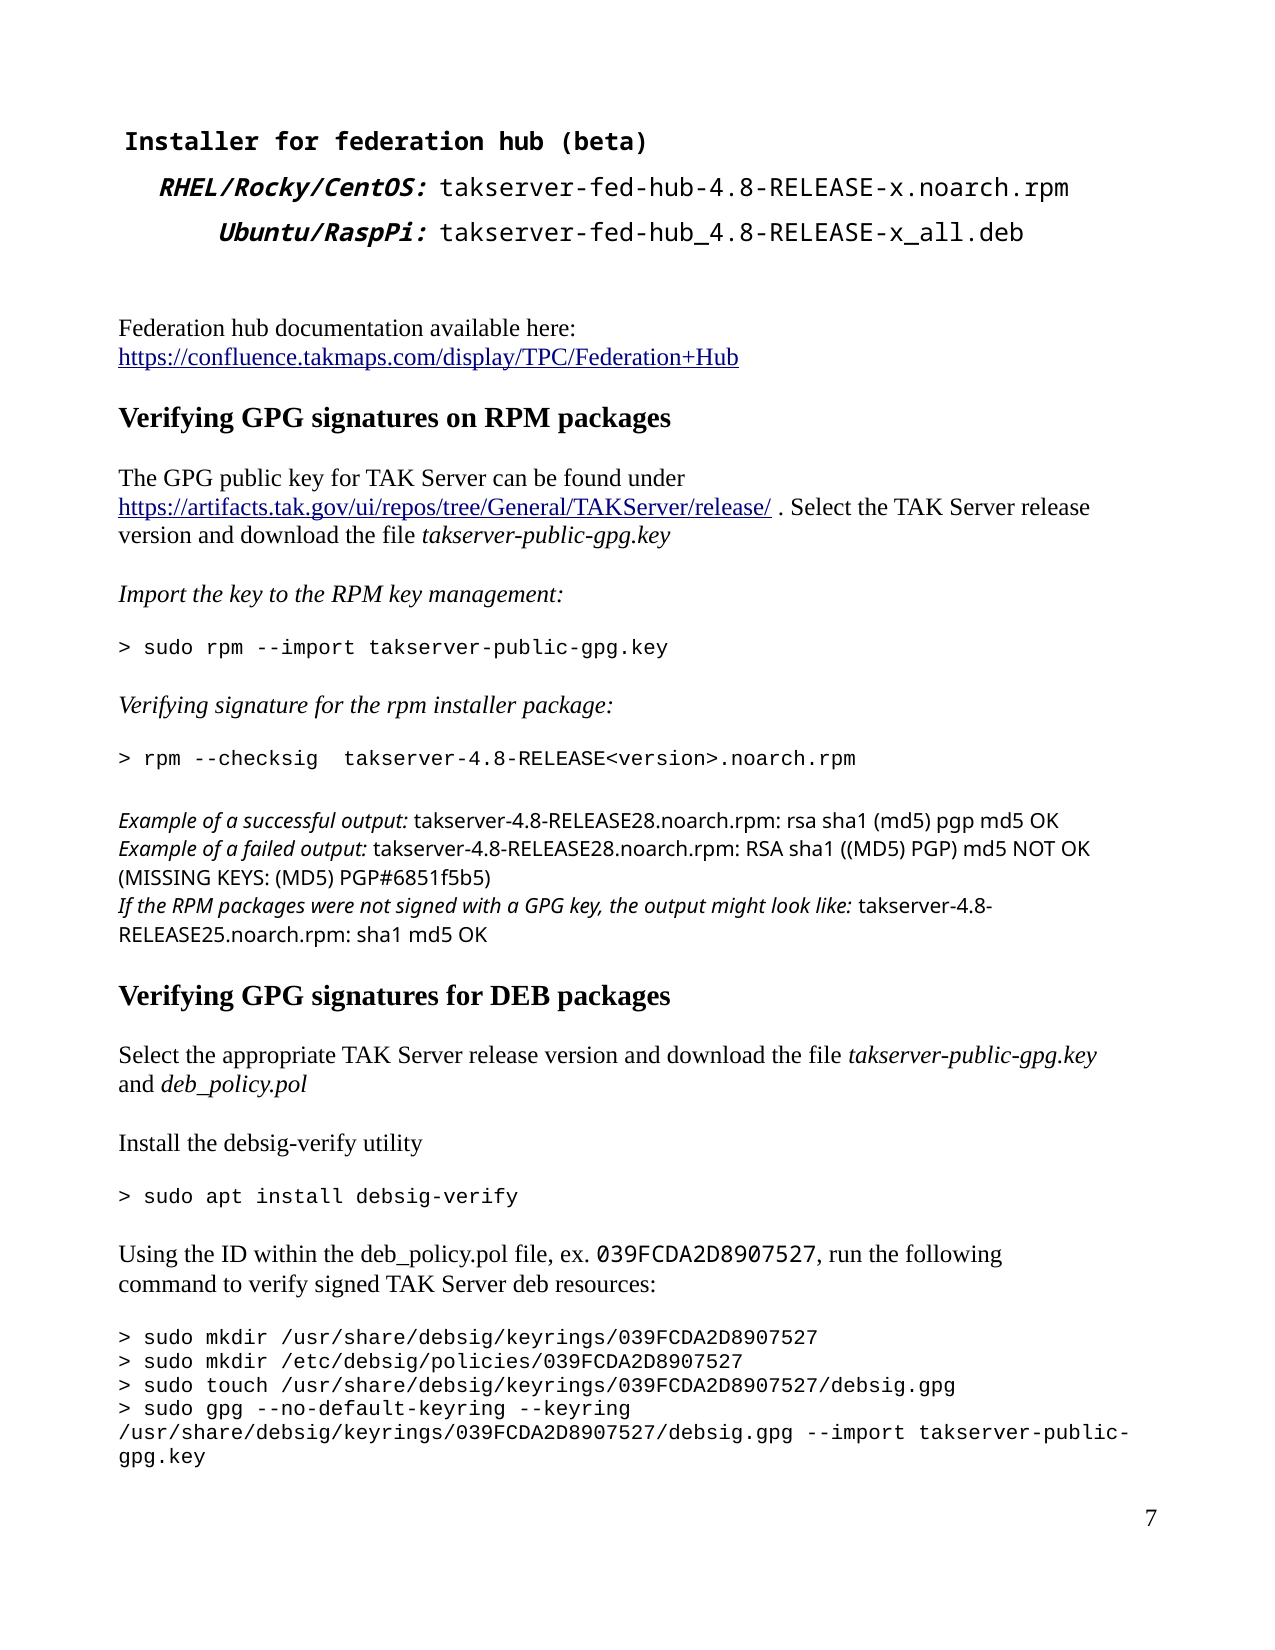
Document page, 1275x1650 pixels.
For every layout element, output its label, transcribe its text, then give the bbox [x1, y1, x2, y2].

text Verifying signature for the rpm installer package: [118, 690, 1098, 719]
text Federation hub documentation available here: https://confluence.takmaps.com/display/TPC/Federation+Hub [118, 313, 1098, 370]
text The GPG public key for TAK Server can be found under https://artifacts.tak.gov/ui/repos/tree/General/TAKServer/release/ . Select the TAK Server release version and download the file takserver-public-gpg.key [118, 463, 1098, 549]
text > sudo rpm --import takserver-public-gpg.key [118, 637, 1098, 661]
table_header Installer for federation hub (beta) [118, 118, 1157, 164]
text > rpm --checksig takserver-4.8-RELEASE<version>.noarch.rpm Example of a successful output: takserver-4.8-RELEASE28.noarch.rpm: rsa sha1 (md5) pgp md5 OK Example of a failed output: takserver-4.8-RELEASE28.noarch.rpm: RSA sha1 ((MD5) PGP) md5 NOT OK (MISSING KEYS: (MD5) PGP#6851f5b5) If the RPM packages were not signed with a GPG key, the output might look like: takserver-4.8-RELEASE25.noarch.rpm: sha1 md5 OK [118, 748, 1098, 948]
text > sudo mkdir /usr/share/debsig/keyrings/039FCDA2D8907527 [118, 1327, 1157, 1351]
text Verifying GPG signatures on RPM packages [118, 400, 1098, 433]
table_cell [118, 164, 142, 209]
text > sudo mkdir /etc/debsig/policies/039FCDA2D8907527 [118, 1351, 1157, 1375]
table_cell [118, 209, 142, 255]
table_cell RHEL/Rocky/CentOS: [143, 164, 433, 209]
table_cell takserver-fed-hub-4.8-RELEASE-x.noarch.rpm [433, 164, 1157, 209]
table_cell takserver-fed-hub_4.8-RELEASE-x_all.deb [433, 209, 1157, 255]
table_cell Ubuntu/RaspPi: [143, 209, 433, 255]
text Install the debsig-verify utility [118, 1128, 1098, 1156]
text Using the ID within the deb_policy.pol file, ex. 039FCDA2D8907527, run the following command to verify signed TAK Server deb resources: [118, 1238, 1098, 1298]
text Verifying GPG signatures for DEB packages [118, 978, 1098, 1011]
text Select the appropriate TAK Server release version and download the file takserver-public-gpg.key and deb_policy.pol [118, 1041, 1098, 1098]
text Import the key to the RPM key management: [118, 579, 1098, 607]
text > sudo touch /usr/share/debsig/keyrings/039FCDA2D8907527/debsig.gpg [118, 1375, 1157, 1398]
text > sudo gpg --no-default-keyring --keyring /usr/share/debsig/keyrings/039FCDA2D8907527/debsig.gpg --import takserver-public-gpg.key [118, 1398, 1157, 1469]
text > sudo apt install debsig-verify [118, 1186, 1157, 1209]
